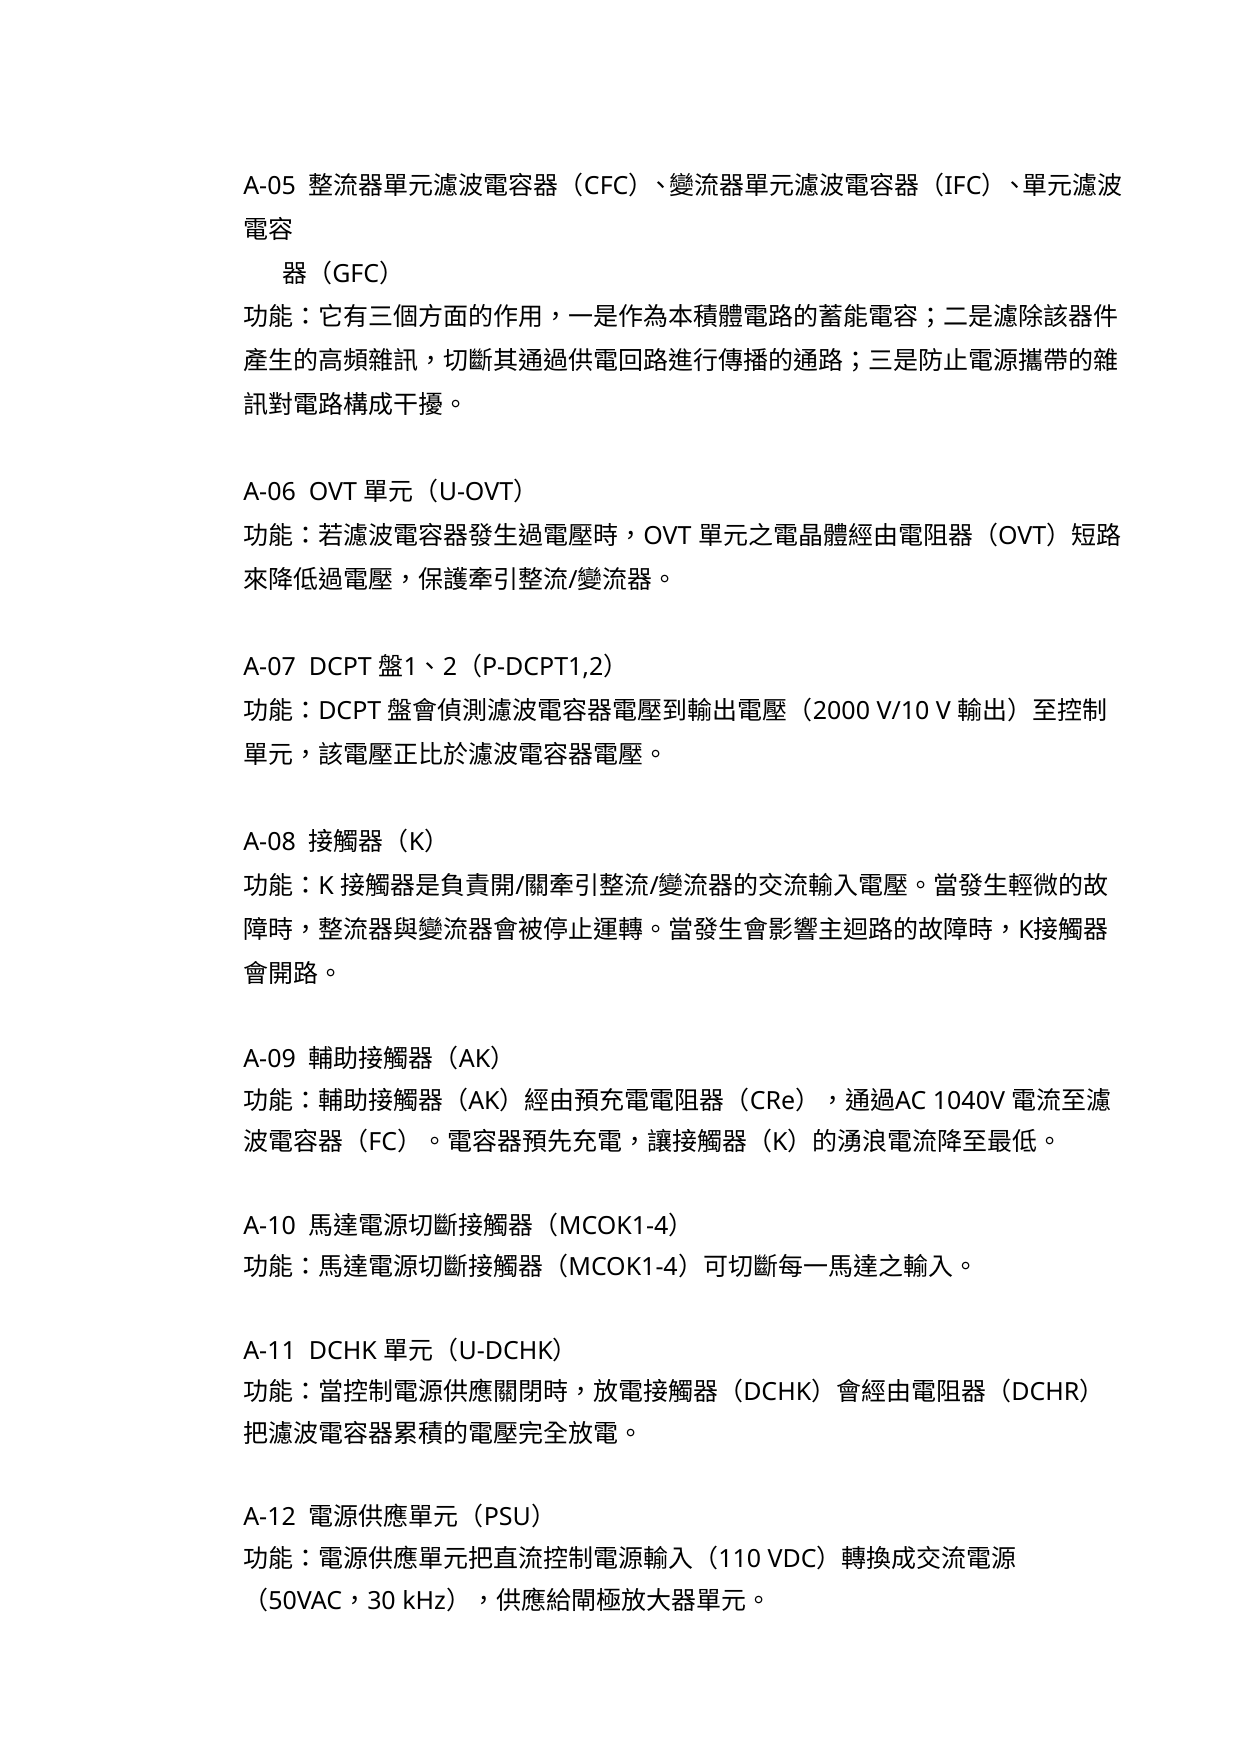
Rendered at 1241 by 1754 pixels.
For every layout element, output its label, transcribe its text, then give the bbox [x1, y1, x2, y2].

text 功能：當控制電源供應關閉時，放電接觸器（DCHK）會經由電阻器（DCHR）把濾波電容器累積的電壓完全放電。 [243, 1366, 1122, 1450]
text 功能：K 接觸器是負責開/關牽引整流/變流器的交流輸入電壓。當發生輕微的故障時，整流器與變流器會被停止運轉。當發生會影響主迴路的故障時，K接觸器會開路。 [243, 858, 1122, 989]
text 功能：輔助接觸器（AK）經由預充電電阻器（CRe），通過AC 1040V 電流至濾波電容器（FC）。電容器預先充電，讓接觸器（K）的湧浪電流降至最低。 [243, 1075, 1122, 1158]
text 功能：電源供應單元把直流控制電源輸入（110 VDC）轉換成交流電源（50VAC，30 kHz），供應給閘極放大器單元。 [243, 1533, 1122, 1616]
text A-05 整流器單元濾波電容器（CFC）、變流器單元濾波電容器（IFC）、單元濾波電容 [243, 158, 1122, 246]
text A-09 輔助接觸器（AK） [243, 1033, 1122, 1075]
text 功能：DCPT 盤會偵測濾波電容器電壓到輸出電壓（2000 V/10 V 輸出）至控制單元，該電壓正比於濾波電容器電壓。 [243, 683, 1122, 771]
text A-07 DCPT 盤1、2（P-DCPT1,2） [243, 639, 1122, 683]
text A-08 接觸器（K） [243, 814, 1122, 858]
text A-10 馬達電源切斷接觸器（MCOK1-4） [243, 1200, 1122, 1241]
text 功能：馬達電源切斷接觸器（MCOK1-4）可切斷每一馬達之輸入。 [243, 1241, 1122, 1283]
text A-12 電源供應單元（PSU） [243, 1491, 1122, 1533]
text A-06 OVT 單元（U-OVT） [243, 464, 1122, 508]
text 功能：若濾波電容器發生過電壓時，OVT 單元之電晶體經由電阻器（OVT）短路來降低過電壓，保護牽引整流/變流器。 [243, 508, 1122, 596]
text A-11 DCHK 單元（U-DCHK） [243, 1325, 1122, 1366]
text 功能：它有三個方面的作用，一是作為本積體電路的蓄能電容；二是濾除該器件產生的高頻雜訊，切斷其通過供電回路進行傳播的通路；三是防止電源攜帶的雜訊對電路構成干擾。 [243, 289, 1122, 421]
text 器（GFC） [243, 246, 1122, 289]
